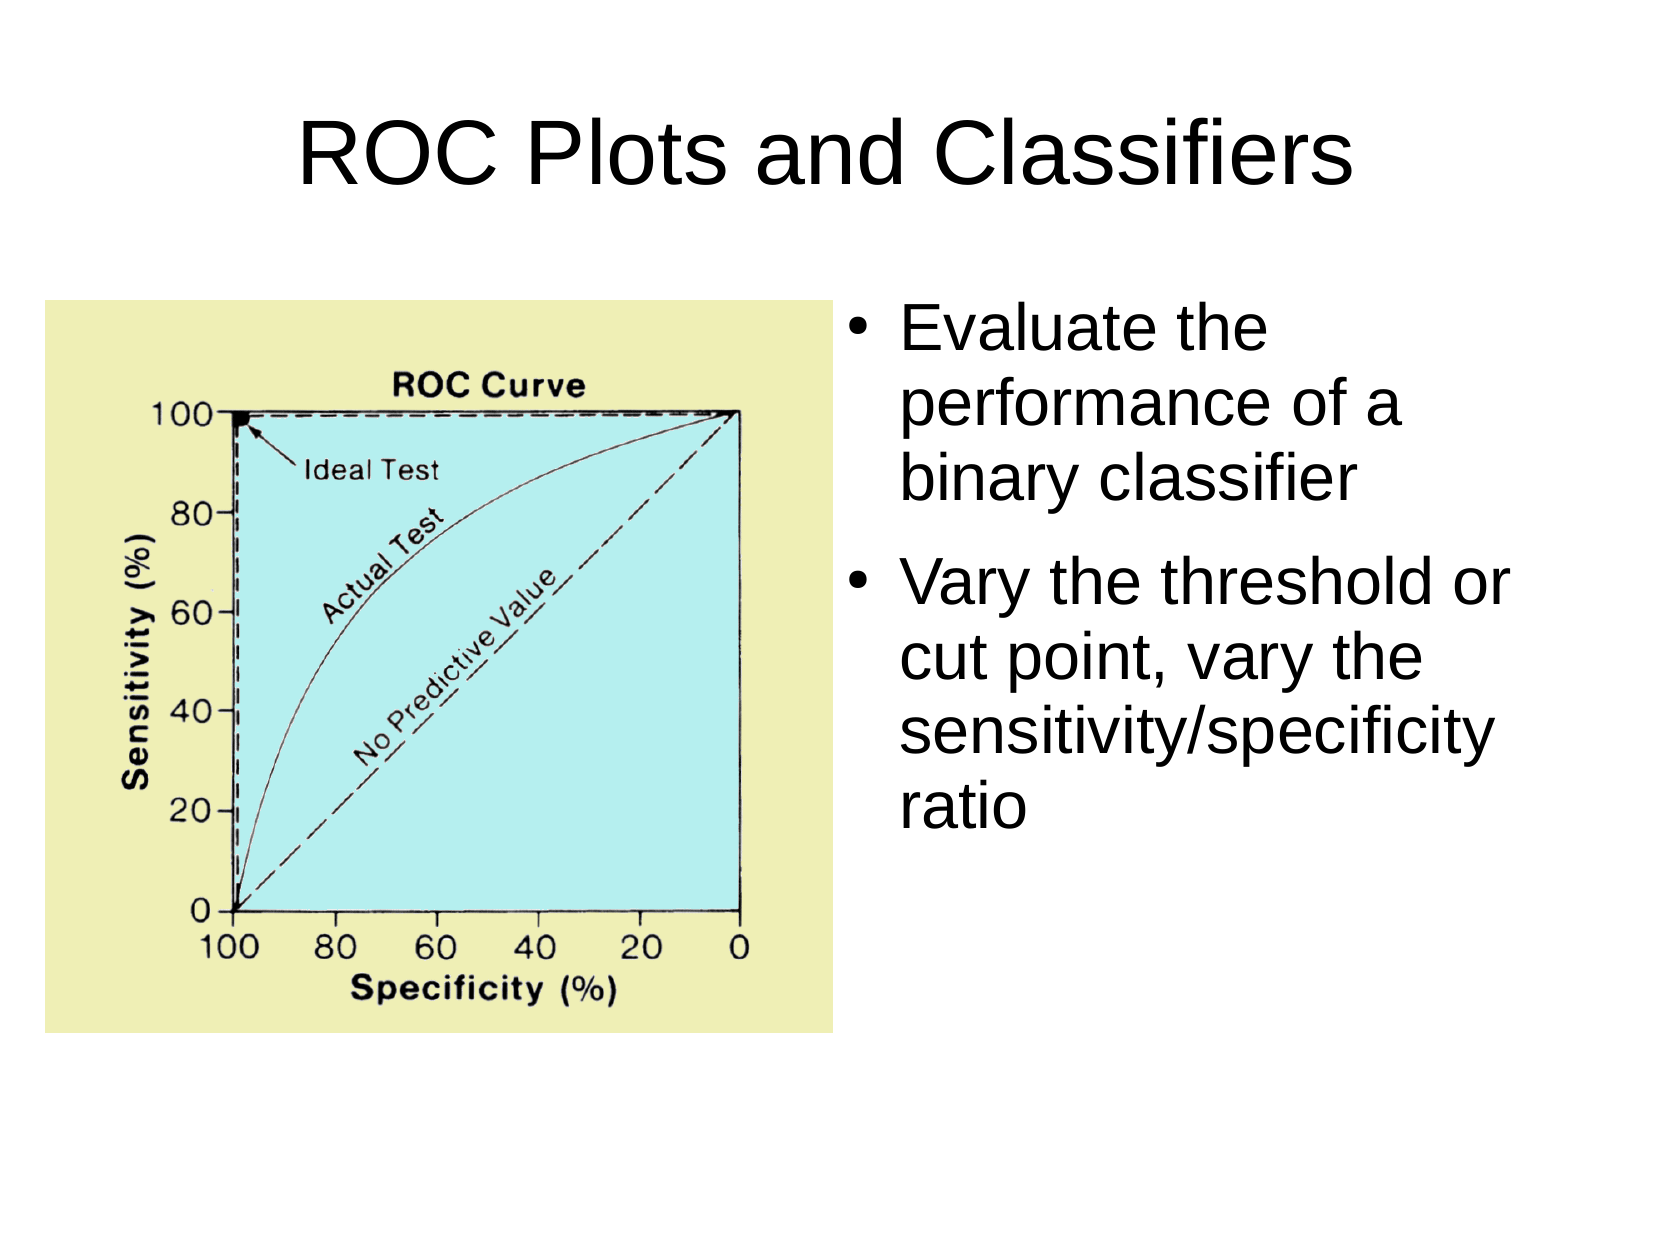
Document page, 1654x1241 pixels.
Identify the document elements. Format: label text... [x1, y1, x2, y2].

title ROC Plots and Classifiers [82, 49, 1571, 257]
picture [45, 300, 833, 1033]
list Evaluate the performance of a binary classifier Vary the threshold or cut point, vary the sensitivity/specificity ratio [828, 290, 1539, 1010]
